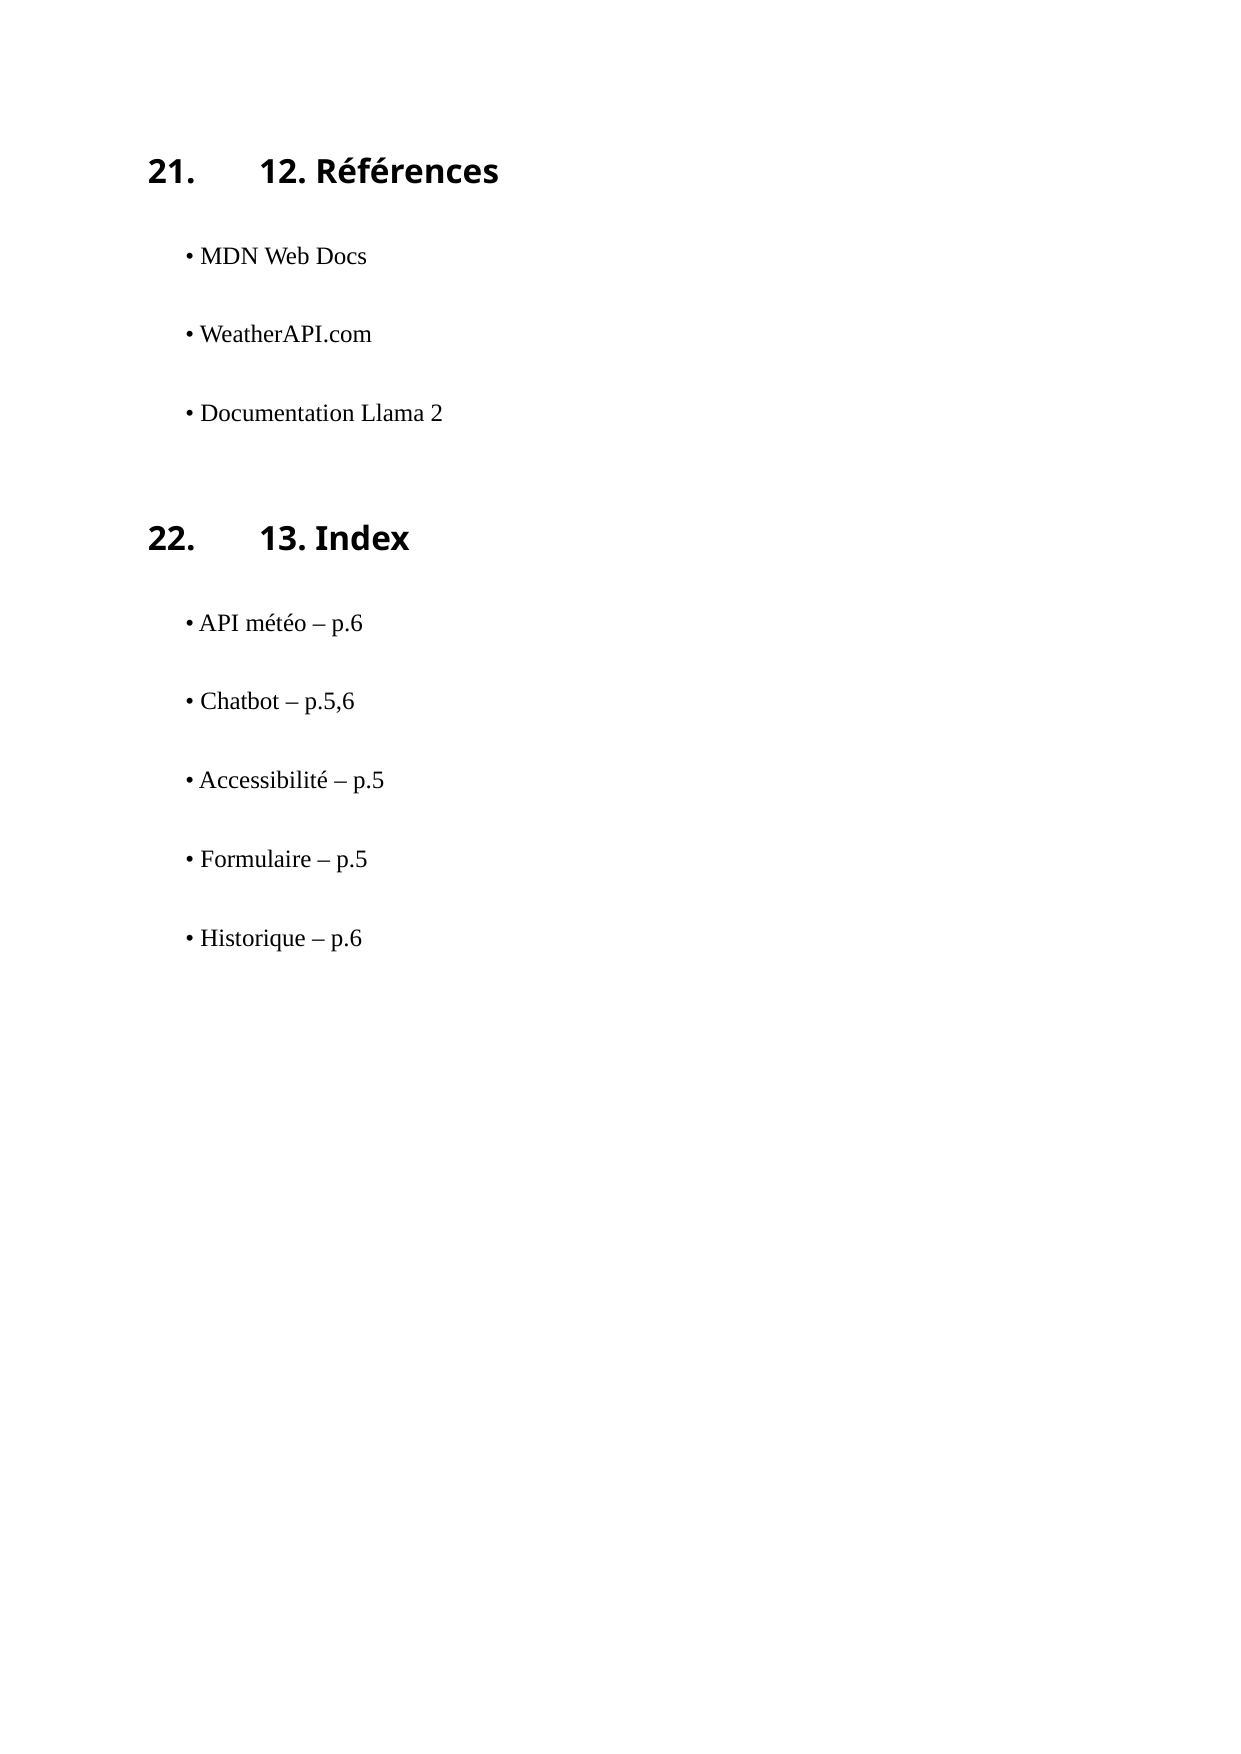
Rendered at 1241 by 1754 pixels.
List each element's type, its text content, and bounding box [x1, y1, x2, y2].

subtitle 13. Index [148, 514, 1092, 560]
subtitle 12. Références [148, 148, 1092, 193]
text • Historique – p.6 [148, 923, 1092, 951]
text • Chatbot – p.5,6 [148, 686, 1092, 715]
text • API météo – p.6 [148, 608, 1092, 636]
text • WeatherAPI.com [148, 319, 1092, 348]
text • MDN Web Docs [148, 241, 1092, 269]
text • Formulaire – p.5 [148, 844, 1092, 873]
text • Accessibilité – p.5 [148, 765, 1092, 794]
text • Documentation Llama 2 [148, 398, 1092, 427]
